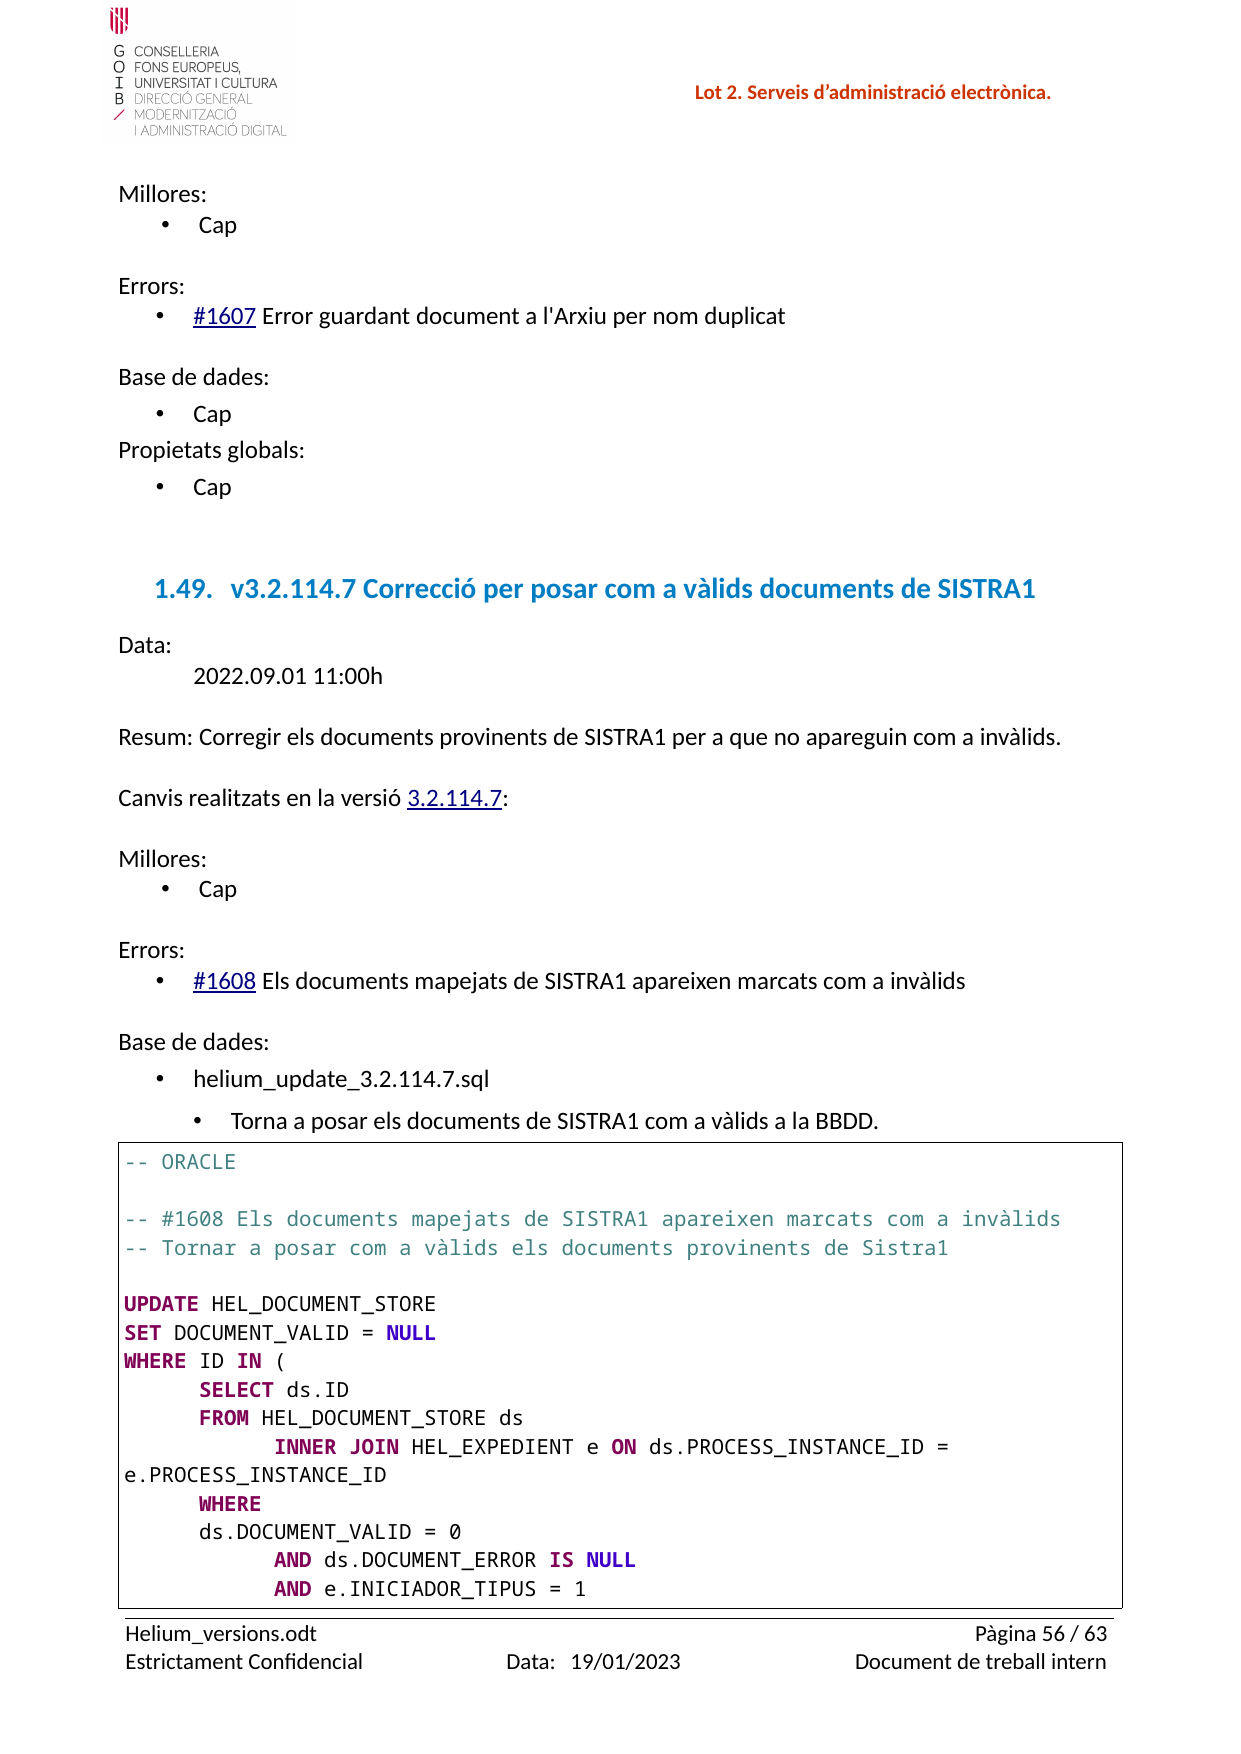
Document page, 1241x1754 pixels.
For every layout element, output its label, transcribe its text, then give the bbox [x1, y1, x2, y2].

text Base de dades: [118, 361, 1122, 392]
text Errors: [118, 935, 1122, 965]
list #1608 Els documents mapejats de SISTRA1 apareixen marcats com a invàlids [156, 965, 1122, 996]
list #1607 Error guardant document a l'Arxiu per nom duplicat [156, 300, 1122, 331]
list Cap [161, 874, 1122, 904]
text Resum: Corregir els documents provinents de SISTRA1 per a que no apareguin com a invàlids. [118, 721, 1122, 752]
text 2022.09.01 11:00h [118, 660, 1122, 691]
list Cap [156, 398, 1122, 428]
table_header -- ORACLE -- #1608 Els documents mapejats de SISTRA1 apareixen marcats com a invàlids -- Tornar a posar com a vàlids els documents provinents de Sistra1 UPDATE HEL_DOCUMENT_STORE SET DOCUMENT_VALID = NULL WHERE ID IN ( SELECT ds.ID FROM HEL_DOCUMENT_STORE ds INNER JOIN HEL_EXPEDIENT e ON ds.PROCESS_INSTANCE_ID = e.PROCESS_INSTANCE_ID WHERE ds.DOCUMENT_VALID = 0 AND ds.DOCUMENT_ERROR IS NULL AND e.INICIADOR_TIPUS = 1 [119, 1143, 1122, 1608]
text Millores: [118, 178, 1122, 209]
picture [100, 0, 297, 144]
text Base de dades: [118, 1026, 1122, 1057]
text Canvis realitzats en la versió 3.2.114.7: [118, 782, 1122, 813]
list Cap [156, 471, 1122, 501]
text Millores: [118, 843, 1122, 874]
text Errors: [118, 270, 1122, 300]
text Data: [118, 629, 1122, 660]
list Cap [161, 209, 1122, 239]
list Torna a posar els documents de SISTRA1 com a vàlids a la BBDD. [193, 1105, 1122, 1136]
text Propietats globals: [118, 434, 1122, 465]
subtitle v3.2.114.7 Correcció per posar com a vàlids documents de SISTRA1 [153, 570, 1122, 606]
list helium_update_3.2.114.7.sql [156, 1063, 1122, 1093]
